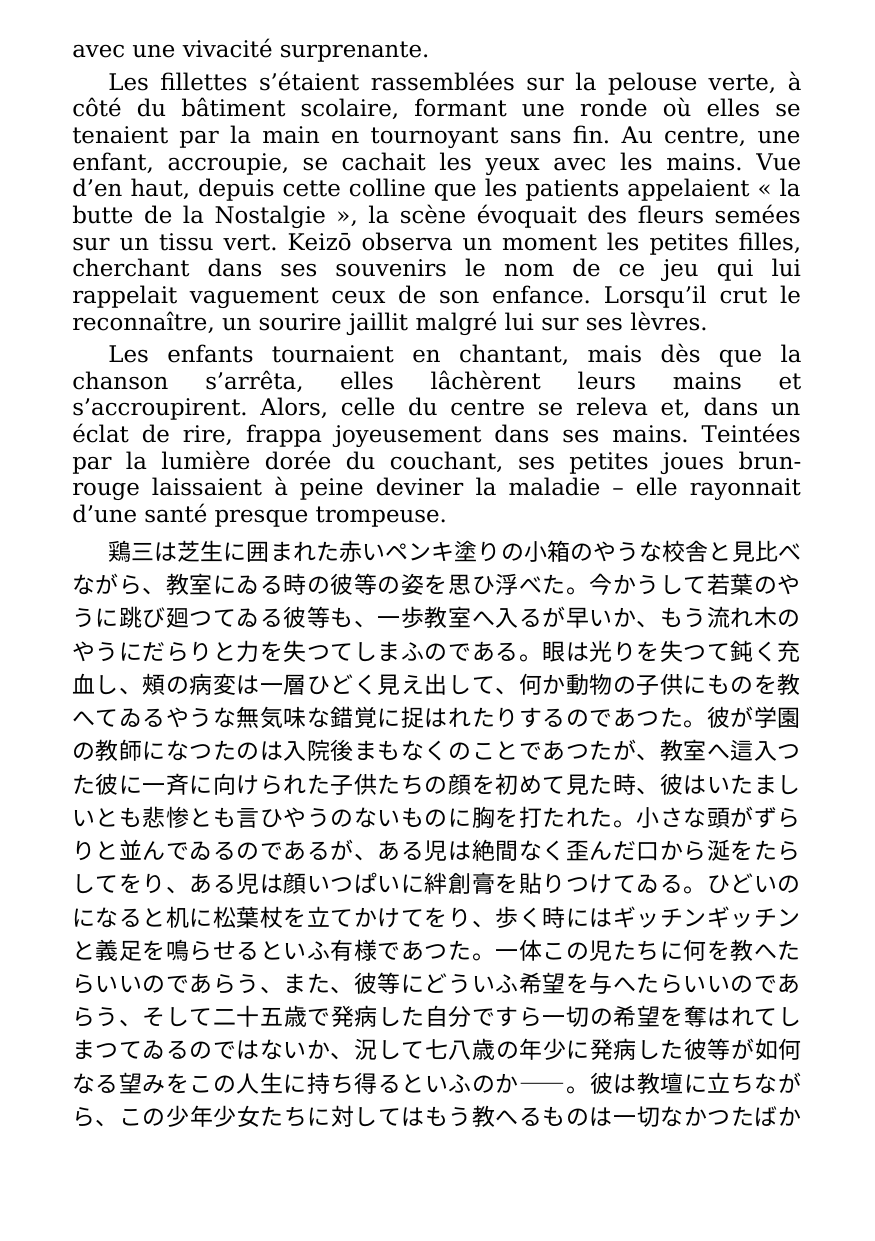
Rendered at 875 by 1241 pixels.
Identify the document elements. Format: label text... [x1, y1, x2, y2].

text avec une vivacité surprenante. [72, 36, 802, 63]
text Les enfants tournaient en chantant, mais dès que la chanson s’arrêta, elles lâchèrent leurs mains et s’accroupirent. Alors, celle du centre se releva et, dans un éclat de rire, frappa joyeusement dans ses mains. Teintées par la lumière dorée du couchant, ses petites joues brun-rouge laissaient à peine deviner la maladie – elle rayonnait d’une santé presque trompeuse. [72, 341, 802, 528]
text Les fillettes s’étaient rassemblées sur la pelouse verte, à côté du bâtiment scolaire, formant une ronde où elles se tenaient par la main en tournoyant sans fin. Au centre, une enfant, accroupie, se cachait les yeux avec les mains. Vue d’en haut, depuis cette colline que les patients appelaient « la butte de la Nostalgie », la scène évoquait des fleurs semées sur un tissu vert. Keizō observa un moment les petites filles, cherchant dans ses souvenirs le nom de ce jeu qui lui rappelait vaguement ceux de son enfance. Lorsqu’il crut le reconnaître, un sourire jaillit malgré lui sur ses lèvres. [72, 69, 802, 335]
text 鶏三は芝生に囲まれた赤いペンキ塗りの小箱のやうな校舎と見比べながら、教室にゐる時の彼等の姿を思ひ浮べた。今かうして若葉のやうに跳び廻つてゐる彼等も、一歩教室へ入るが早いか、もう流れ木のやうにだらりと力を失つてしまふのである。眼は光りを失つて鈍く充血し、頰の病変は一層ひどく見え出して、何か動物の子供にものを教へてゐるやうな無気味な錯覚に捉はれたりするのであつた。彼が学園の教師になつたのは入院後まもなくのことであつたが、教室へ這入つた彼に一斉に向けられた子供たちの顔を初めて見た時、彼はいたましいとも悲惨とも言ひやうのないものに胸を打たれた。小さな頭がずらりと並んでゐるのであるが、ある児は絶間なく歪んだ口から涎をたらしてをり、ある児は顔いつぱいに絆創膏を貼りつけてゐる。ひどいのになると机に松葉杖を立てかけてをり、歩く時にはギッチンギッチンと義足を鳴らせるといふ有様であつた。一体この児たちに何を教へたらいいのであらう、また、彼等にどういふ希望を与へたらいいのであらう、そして二十五歳で発病した自分ですら一切の希望を奪はれてしまつてゐるのではないか、況して七八歳の年少に発病した彼等が如何なる望みをこの人生に持ち得るといふのか――。彼は教壇に立ちながら、この少年少女たちに対してはもう教へるものは一切なかつたばか [72, 534, 802, 1132]
